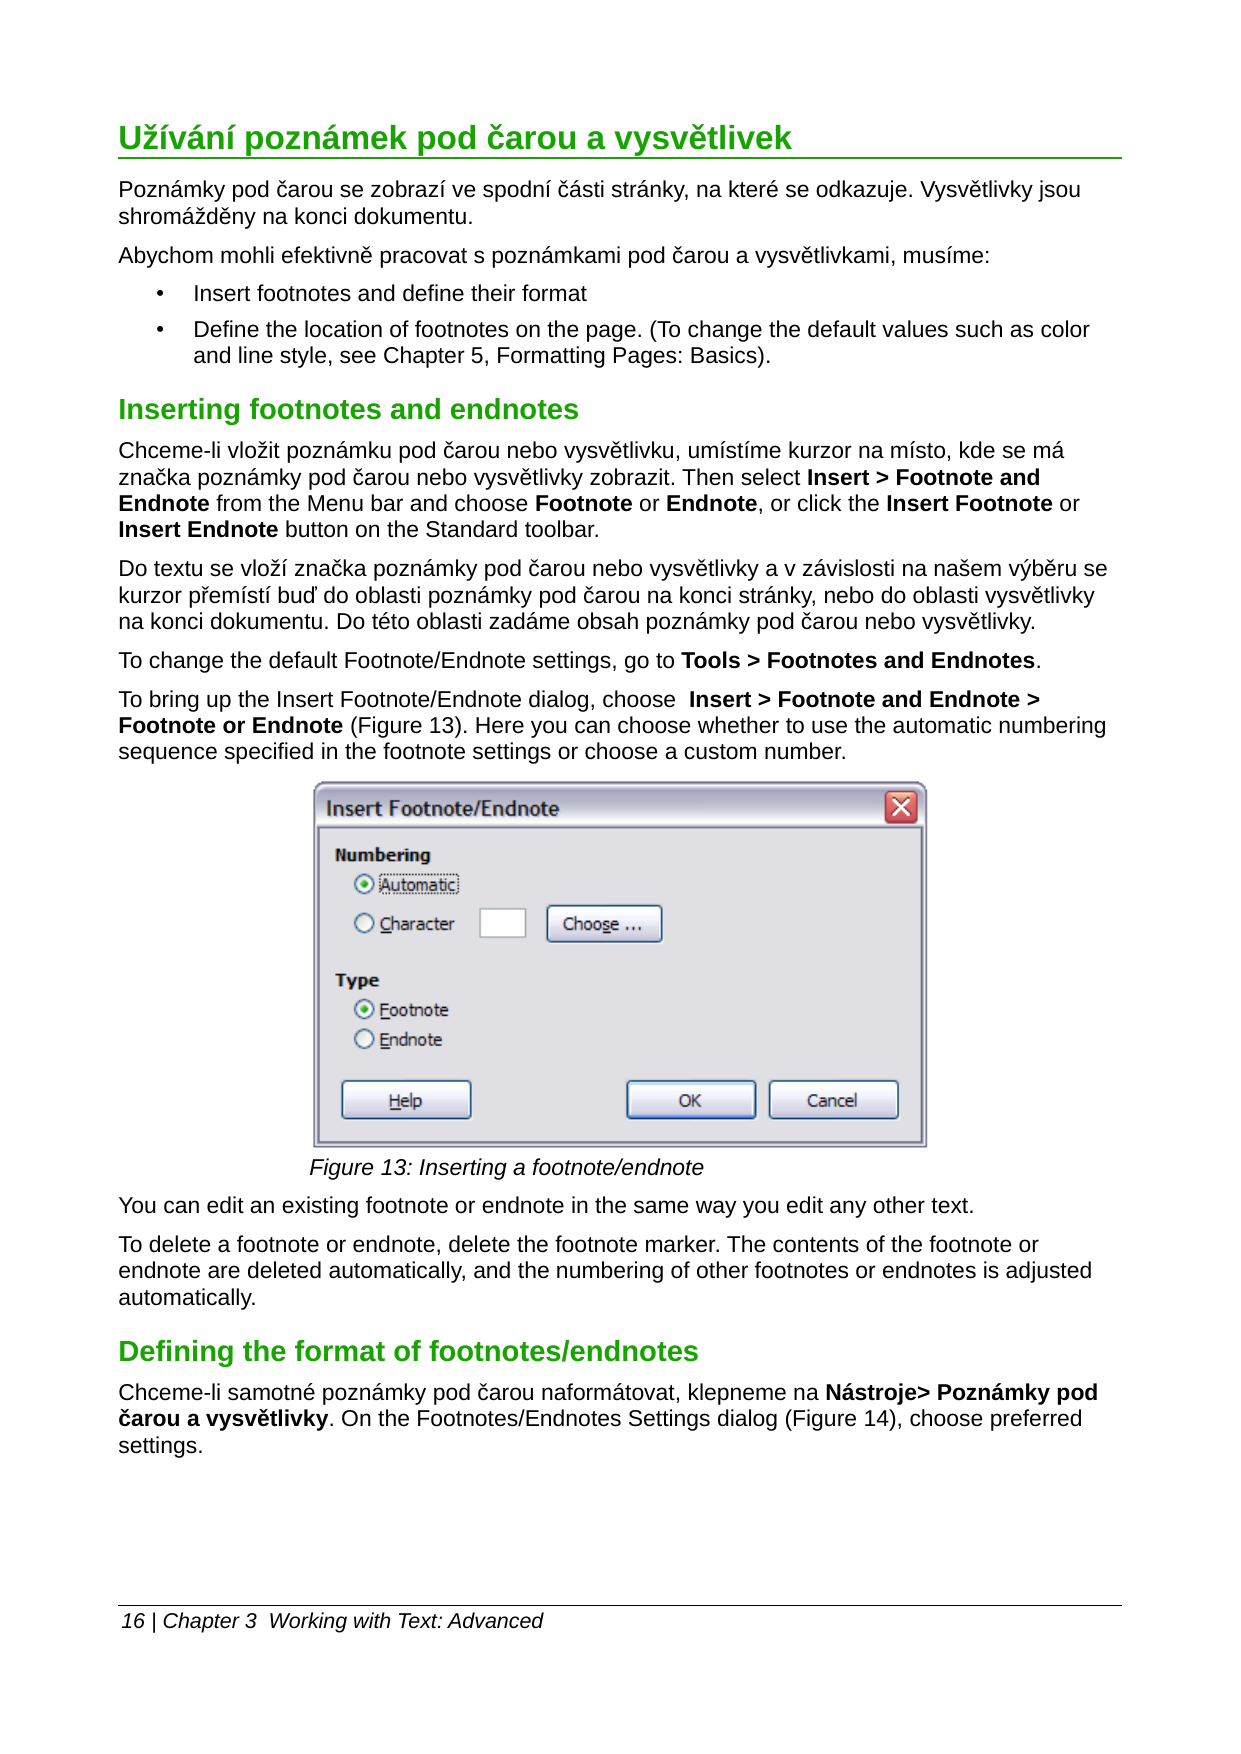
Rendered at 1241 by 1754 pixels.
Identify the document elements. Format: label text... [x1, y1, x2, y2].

text Chceme-li samotné poznámky pod čarou naformátovat, klepneme na Nástroje> Poznámky pod čarou a vysvětlivky. On the Footnotes/Endnotes Settings dialog (Figure 14), choose preferred settings. [118, 1379, 1122, 1458]
picture [309, 777, 932, 1154]
list Insert footnotes and define their format [156, 280, 1122, 307]
list Abychom mohli efektivně pracovat s poznámkami pod čarou a vysvětlivkami, musíme: [118, 242, 1122, 268]
text Do textu se vloží značka poznámky pod čarou nebo vysvětlivky a v závislosti na našem výběru se kurzor přemístí buď do oblasti poznámky pod čarou na konci stránky, nebo do oblasti vysvětlivky na konci dokumentu. Do této oblasti zadáme obsah poznámky pod čarou nebo vysvětlivky. [118, 555, 1122, 634]
text To change the default Footnote/Endnote settings, go to Tools > Footnotes and Endnotes. [118, 647, 1122, 673]
text You can edit an existing footnote or endnote in the same way you edit any other text. [118, 1192, 1122, 1218]
subtitle Defining the format of footnotes/endnotes [118, 1334, 1122, 1367]
list Define the location of footnotes on the page. (To change the default values such as color and line style, see Chapter 5, Formatting Pages: Basics). [156, 316, 1122, 368]
subtitle Užívání poznámek pod čarou a vysvětlivek [118, 118, 1122, 157]
text Poznámky pod čarou se zobrazí ve spodní části stránky, na které se odkazuje. Vysvětlivky jsou shromážděny na konci dokumentu. [118, 176, 1122, 229]
text Figure 13: Inserting a footnote/endnote [309, 1154, 931, 1180]
text To delete a footnote or endnote, delete the footnote marker. The contents of the footnote or endnote are deleted automatically, and the numbering of other footnotes or endnotes is adjusted automatically. [118, 1231, 1122, 1310]
subtitle Inserting footnotes and endnotes [118, 392, 1122, 426]
text Chceme-li vložit poznámku pod čarou nebo vysvětlivku, umístíme kurzor na místo, kde se má značka poznámky pod čarou nebo vysvětlivky zobrazit. Then select Insert > Footnote and Endnote from the Menu bar and choose Footnote or Endnote, or click the Insert Footnote or Insert Endnote button on the Standard toolbar. [118, 437, 1122, 543]
text To bring up the Insert Footnote/Endnote dialog, choose Insert > Footnote and Endnote > Footnote or Endnote (Figure 13). Here you can choose whether to use the automatic numbering sequence specified in the footnote settings or choose a custom number. [118, 686, 1122, 765]
